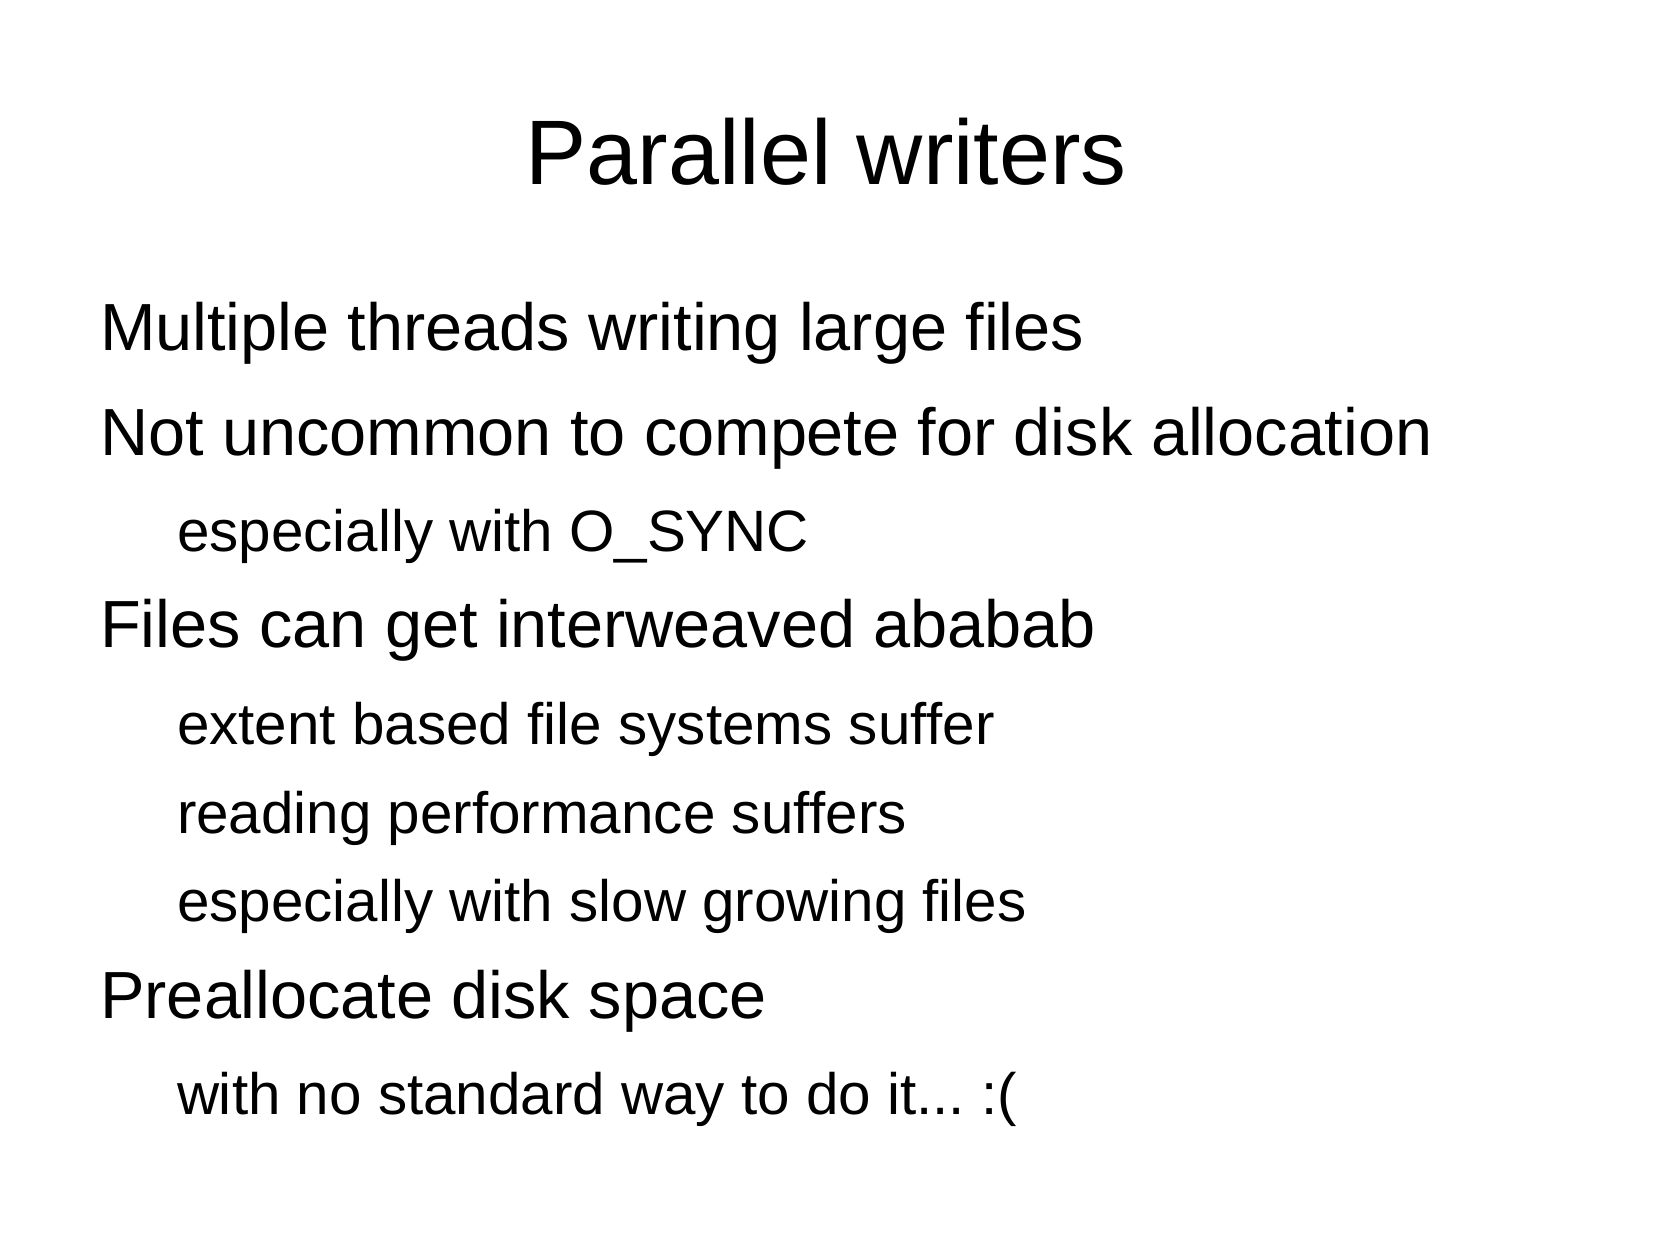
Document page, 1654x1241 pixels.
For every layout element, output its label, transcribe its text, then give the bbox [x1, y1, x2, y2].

title Parallel writers [82, 56, 1571, 250]
list Multiple threads writing large files Not uncommon to compete for disk allocation especially with O_SYNC Files can get interweaved ababab extent based file systems suffer reading performance suffers especially with slow growing files Preallocate disk space with no standard way to do it... :( [82, 290, 1571, 1198]
